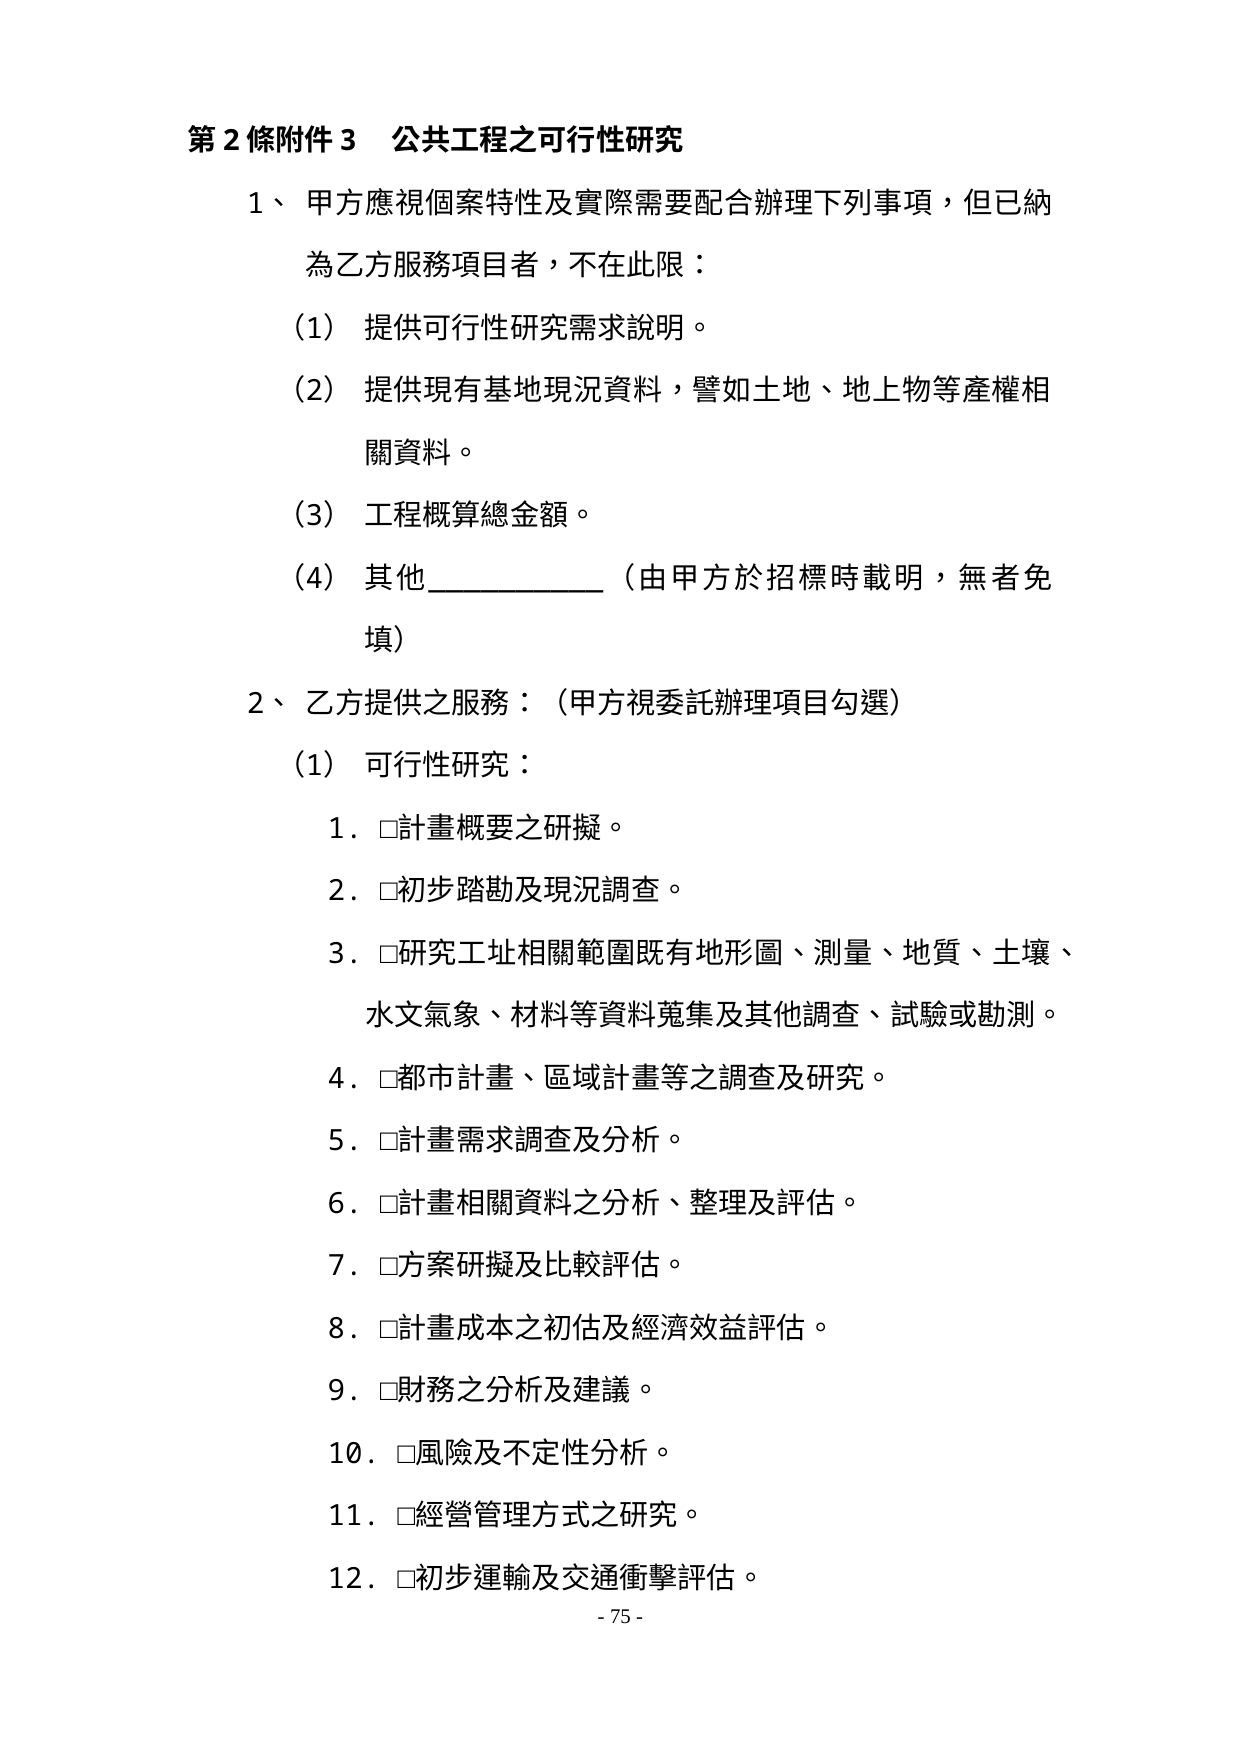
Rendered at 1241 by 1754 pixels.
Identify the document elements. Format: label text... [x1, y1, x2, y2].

list □初步運輸及交通衝擊評估。 [327, 1534, 1053, 1596]
list □財務之分析及建議。 [327, 1346, 1053, 1409]
list □方案研擬及比較評估。 [327, 1221, 1053, 1284]
list 可行性研究： [276, 721, 1053, 784]
list □風險及不定性分析。 [327, 1409, 1053, 1471]
text 第2條附件3 公共工程之可行性研究 [187, 96, 1053, 159]
list □初步踏勘及現況調查。 [327, 846, 1053, 909]
list 提供可行性研究需求說明。 [276, 284, 1053, 346]
list 其他__________（由甲方於招標時載明，無者免填） [276, 534, 1053, 659]
list 乙方提供之服務：（甲方視委託辦理項目勾選） [247, 659, 1053, 721]
list □計畫成本之初估及經濟效益評估。 [327, 1284, 1053, 1346]
list □計畫相關資料之分析、整理及評估。 [327, 1159, 1053, 1221]
list □經營管理方式之研究。 [327, 1471, 1053, 1534]
list 甲方應視個案特性及實際需要配合辦理下列事項，但已納為乙方服務項目者，不在此限： [247, 159, 1053, 284]
list □計畫需求調查及分析。 [327, 1096, 1053, 1159]
list 工程概算總金額。 [276, 471, 1053, 534]
list □計畫概要之研擬。 [327, 784, 1053, 846]
list □研究工址相關範圍既有地形圖、測量、地質、土壤、水文氣象、材料等資料蒐集及其他調查、試驗或勘測。 [327, 909, 1053, 1034]
list 提供現有基地現況資料，譬如土地、地上物等產權相關資料。 [276, 346, 1053, 471]
list □都市計畫、區域計畫等之調查及研究。 [327, 1034, 1053, 1096]
